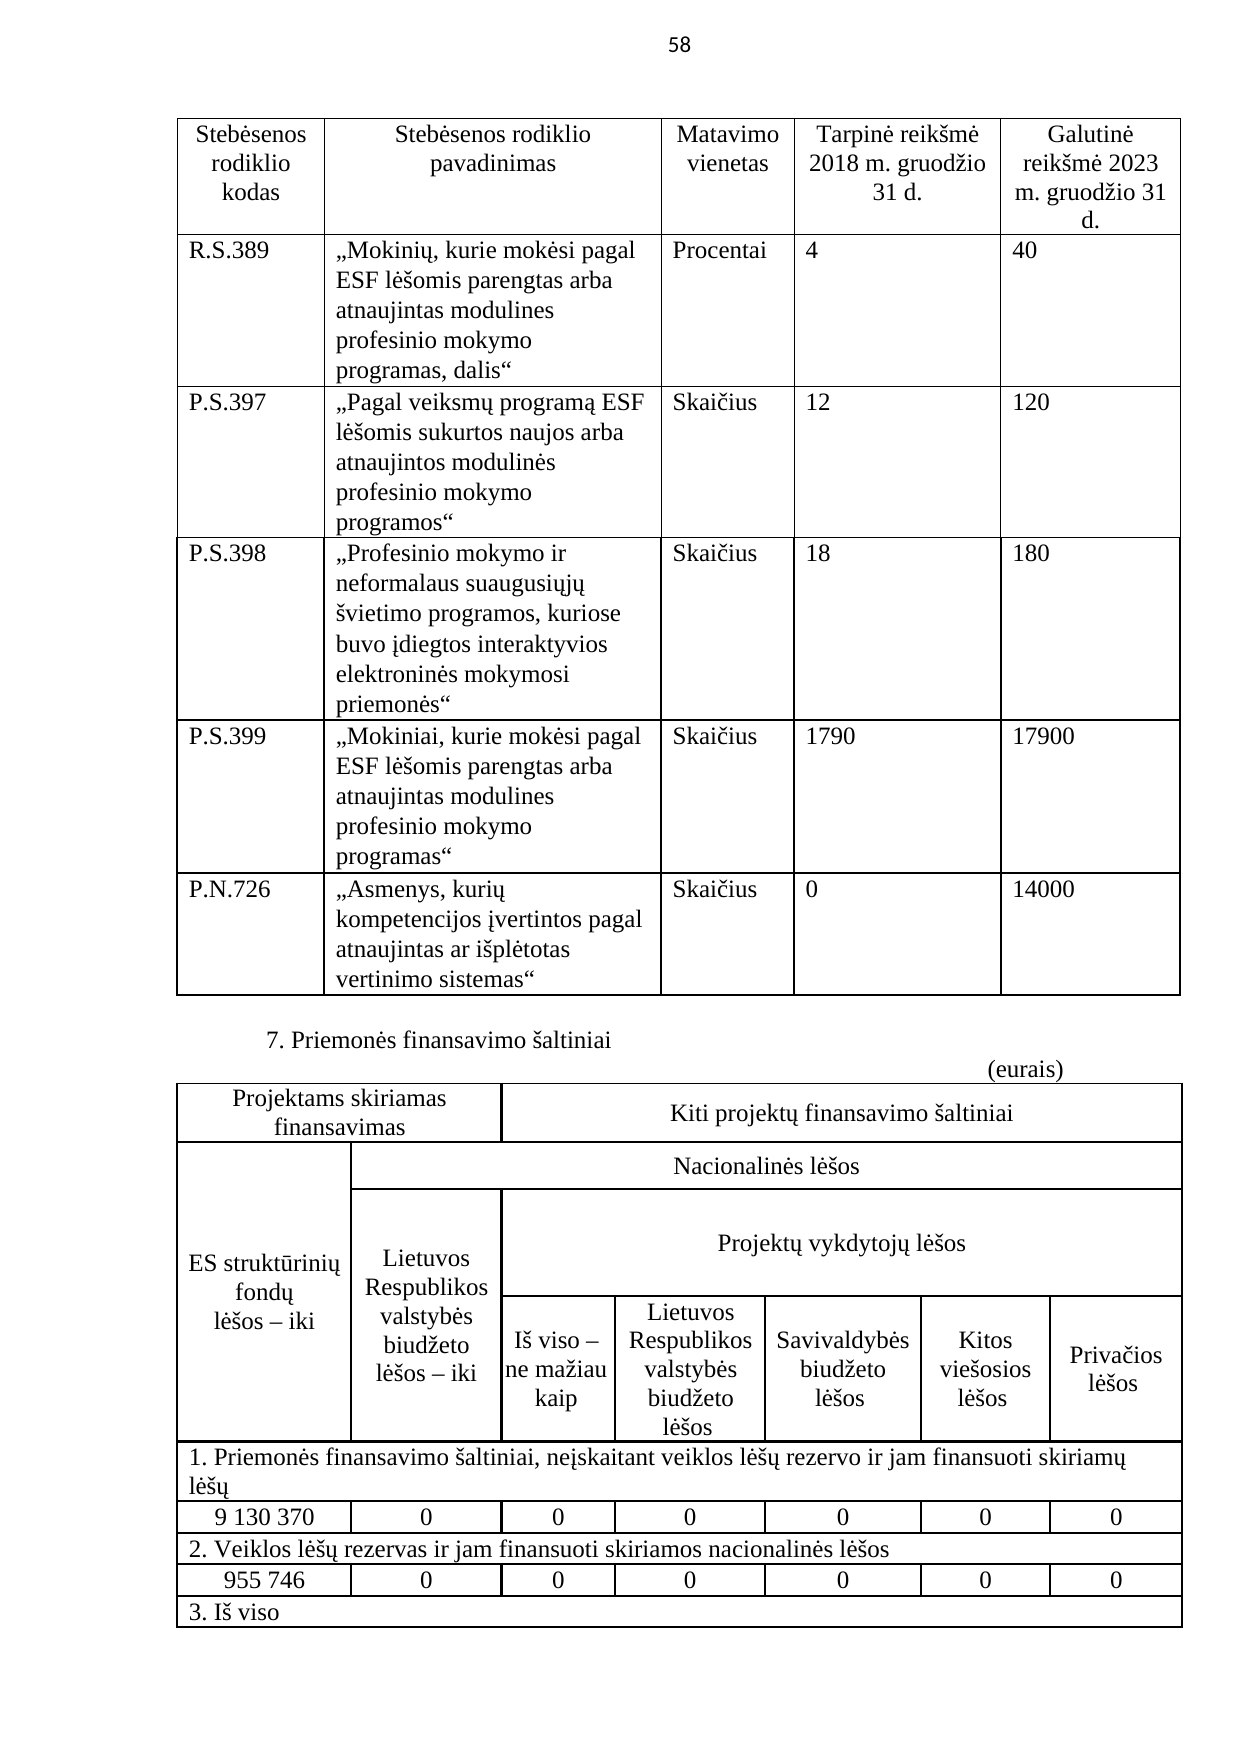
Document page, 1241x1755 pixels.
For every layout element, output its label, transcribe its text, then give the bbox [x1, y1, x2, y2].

table_cell 0 [795, 874, 1000, 994]
table_cell R.S.389 [178, 235, 324, 386]
table_cell 0 [616, 1565, 764, 1595]
table_cell 14000 [1002, 874, 1179, 994]
table_cell 2. Veiklos lėšų rezervas ir jam finansuoti skiriamos nacionalinės lėšos [178, 1534, 1181, 1563]
table_cell 0 [766, 1502, 920, 1532]
table_cell 1. Priemonės finansavimo šaltiniai, neįskaitant veiklos lėšų rezervo ir jam finansuoti skiriamų lėšų [178, 1443, 1181, 1500]
table_cell 0 [922, 1502, 1049, 1532]
table_cell Skaičius [662, 387, 794, 537]
table_cell 120 [1001, 387, 1180, 537]
table_cell 0 [922, 1565, 1049, 1595]
table_cell 17900 [1002, 721, 1179, 872]
table_cell 40 [1001, 235, 1180, 386]
table_cell 955 746 [178, 1565, 350, 1595]
text 7. Priemonės finansavimo šaltiniai [266, 1025, 1181, 1054]
table_cell Procentai [662, 235, 794, 386]
table_cell 0 [616, 1502, 764, 1532]
table_cell P.N.726 [178, 874, 323, 994]
table_header Projektams skiriamas finansavimas [178, 1084, 500, 1141]
table_cell Iš viso – ne mažiau kaip [503, 1297, 614, 1440]
table_cell Skaičius [662, 874, 793, 994]
table_cell Skaičius [662, 721, 793, 872]
table_cell 0 [766, 1565, 920, 1595]
table_cell 18 [795, 538, 1000, 719]
table_cell 9 130 370 [178, 1502, 350, 1532]
text (eurais) [987, 1054, 1181, 1082]
table_cell „Mokiniai, kurie mokėsi pagal ESF lėšomis parengtas arba atnaujintas modulines profesinio mokymo programas“ [325, 721, 660, 872]
table_cell 0 [352, 1502, 500, 1532]
table_cell Lietuvos Respublikos valstybės biudžeto lėšos – iki [352, 1190, 500, 1440]
table_cell Lietuvos Respublikos valstybės biudžeto lėšos [616, 1297, 764, 1440]
table_cell Privačios lėšos [1051, 1297, 1181, 1440]
table_header Kiti projektų finansavimo šaltiniai [503, 1084, 1181, 1141]
table_cell 0 [1051, 1502, 1181, 1532]
table_cell Savivaldybės biudžeto lėšos [766, 1297, 920, 1440]
table_cell 0 [352, 1565, 500, 1595]
table_cell „Mokinių, kurie mokėsi pagal ESF lėšomis parengtas arba atnaujintas modulines profesinio mokymo programas, dalis“ [325, 235, 661, 386]
table_cell Kitos viešosios lėšos [922, 1297, 1049, 1440]
table_cell 0 [503, 1502, 614, 1532]
table_cell 0 [503, 1565, 614, 1595]
table_cell 3. Iš viso [178, 1597, 1181, 1626]
table_cell 180 [1002, 538, 1179, 719]
table_header Tarpinė reikšmė 2018 m. gruodžio 31 d. [795, 119, 1000, 234]
table_header Matavimo vienetas [662, 119, 794, 234]
table_cell „Asmenys, kurių kompetencijos įvertintos pagal atnaujintas ar išplėtotas vertinimo sistemas“ [325, 874, 660, 994]
table_cell P.S.398 [178, 538, 323, 719]
table_cell 4 [795, 235, 1000, 386]
table_cell „Pagal veiksmų programą ESF lėšomis sukurtos naujos arba atnaujintos modulinės profesinio mokymo programos“ [325, 387, 661, 537]
table_cell P.S.399 [178, 721, 323, 872]
table_cell Skaičius [662, 538, 793, 719]
table_cell ES struktūrinių fondų lėšos – iki [178, 1143, 350, 1440]
table_cell Projektų vykdytojų lėšos [503, 1190, 1181, 1294]
table_header Galutinė reikšmė 2023 m. gruodžio 31 d. [1001, 119, 1180, 234]
table_header Stebėsenos rodiklio pavadinimas [325, 119, 661, 234]
table_cell „Profesinio mokymo ir neformalaus suaugusiųjų švietimo programos, kuriose buvo įdiegtos interaktyvios elektroninės mokymosi priemonės“ [325, 538, 660, 719]
table_cell 1790 [795, 721, 1000, 872]
table_cell Nacionalinės lėšos [352, 1143, 1181, 1188]
table_header Stebėsenos rodiklio kodas [178, 119, 324, 234]
table_cell 12 [795, 387, 1000, 537]
table_cell 0 [1051, 1565, 1181, 1595]
table_cell P.S.397 [178, 387, 324, 537]
